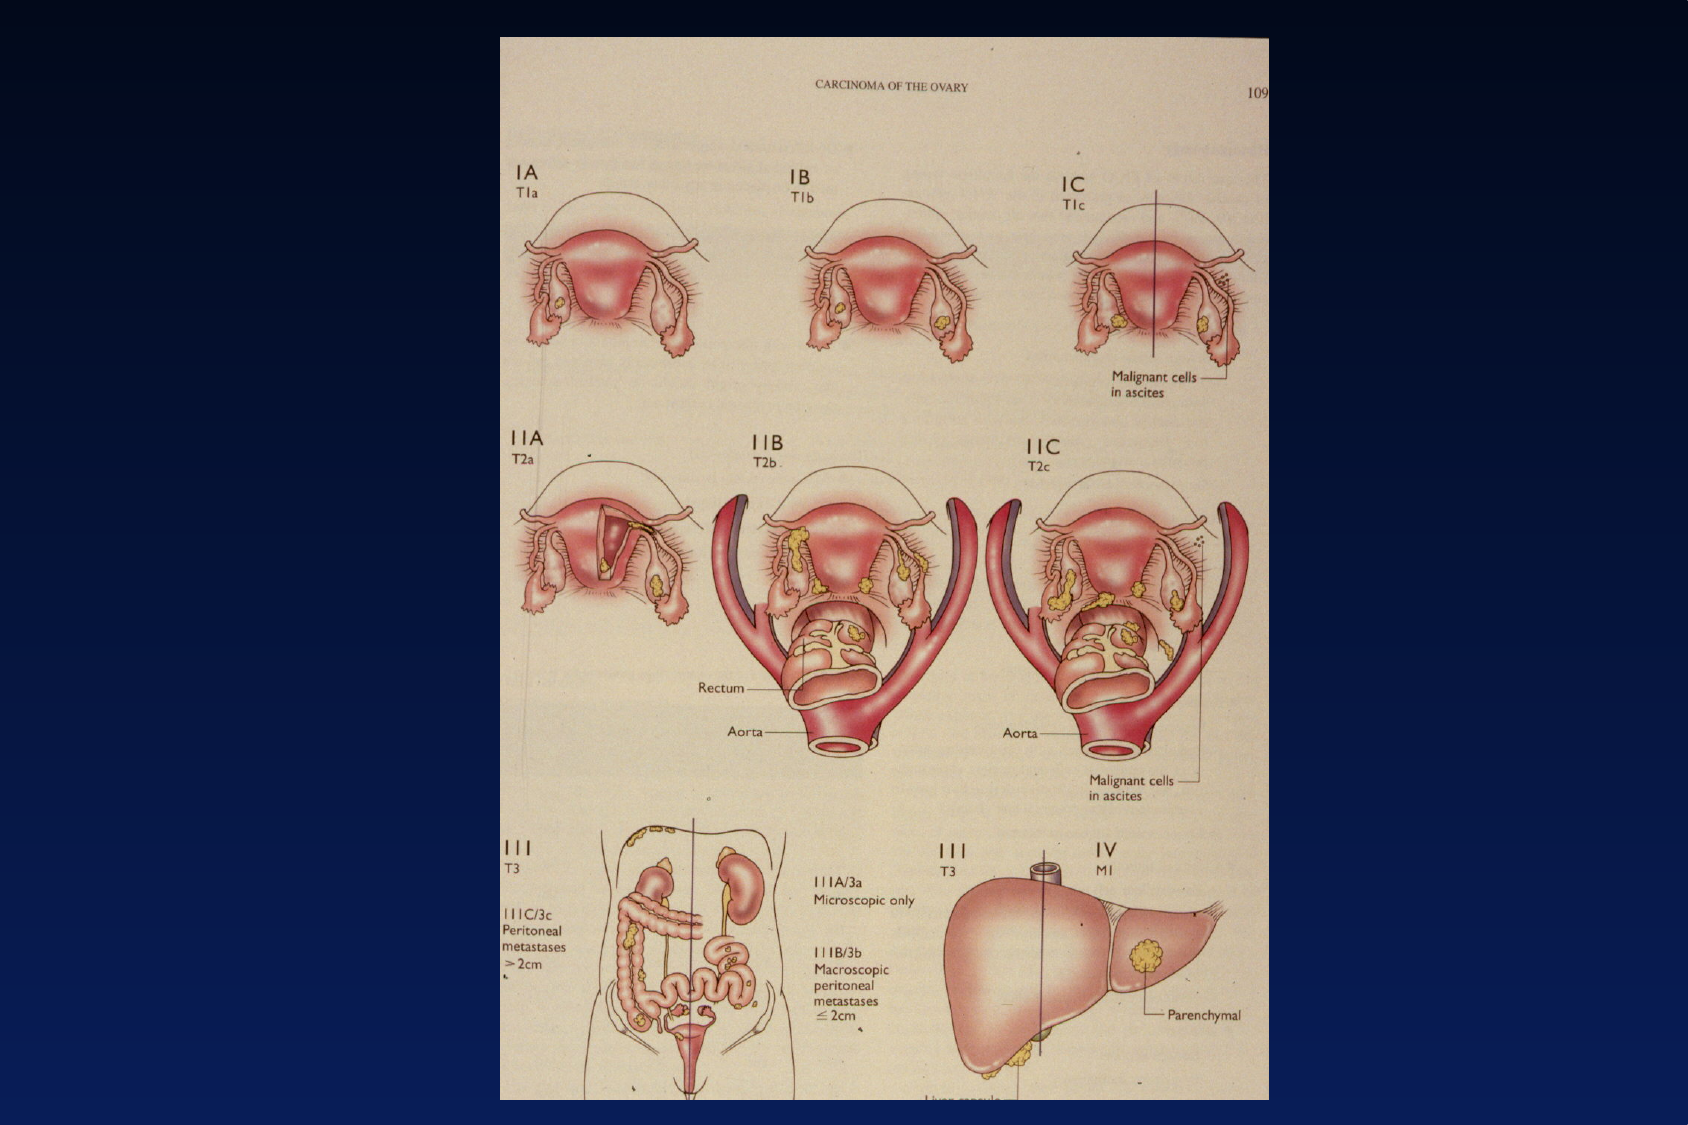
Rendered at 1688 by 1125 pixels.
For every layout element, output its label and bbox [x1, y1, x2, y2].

picture [500, 37, 1269, 1101]
